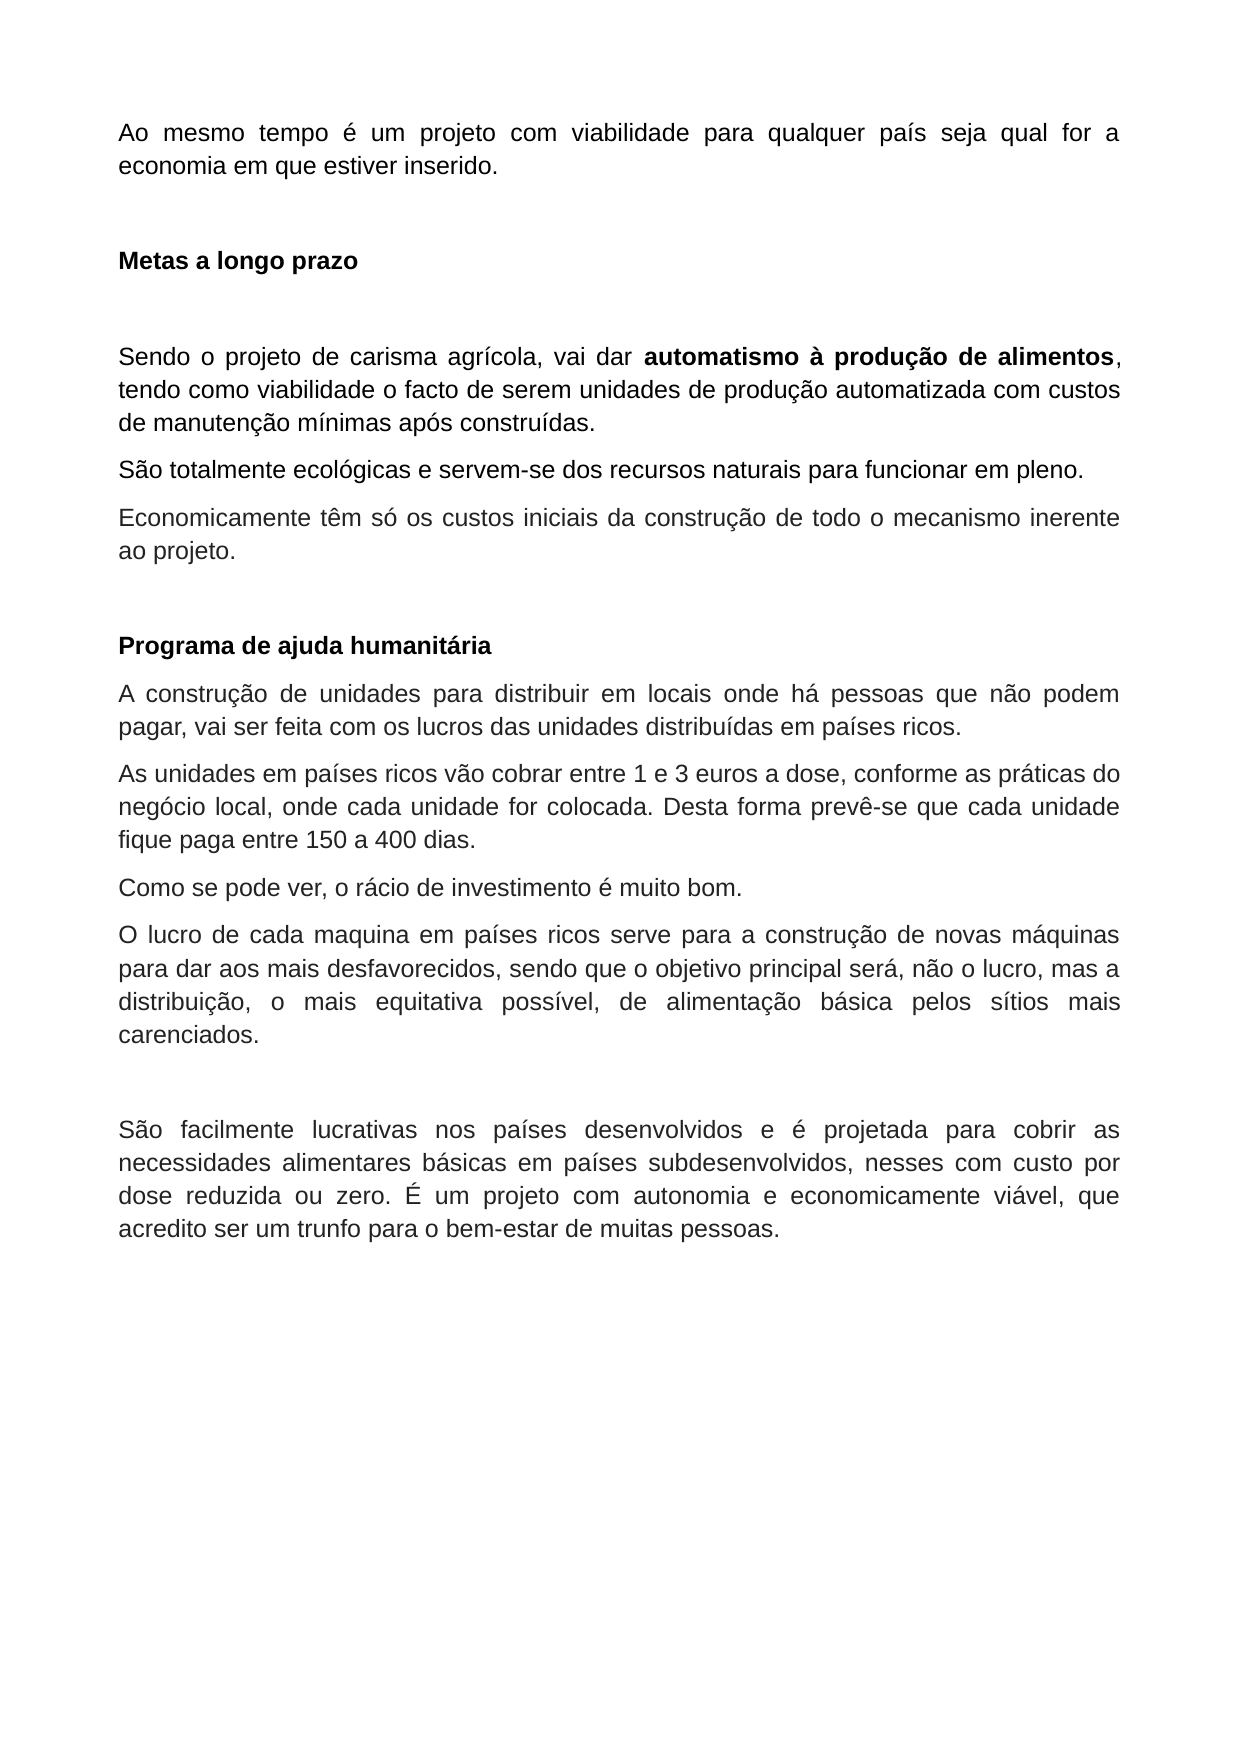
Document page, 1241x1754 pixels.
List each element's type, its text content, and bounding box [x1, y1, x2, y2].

text Como se pode ver, o rácio de investimento é muito bom. [118, 873, 1122, 902]
text A construção de unidades para distribuir em locais onde há pessoas que não podem pagar, vai ser feita com os lucros das unidades distribuídas em países ricos. [118, 679, 1122, 740]
text Ao mesmo tempo é um projeto com viabilidade para qualquer país seja qual for a economia em que estiver inserido. [118, 118, 1122, 180]
text Economicamente têm só os custos iniciais da construção de todo o mecanismo inerente ao projeto. [118, 503, 1122, 564]
text São totalmente ecológicas e servem-se dos recursos naturais para funcionar em pleno. [118, 455, 1122, 484]
text O lucro de cada maquina em países ricos serve para a construção de novas máquinas para dar aos mais desfavorecidos, sendo que o objetivo principal será, não o lucro, mas a distribuição, o mais equitativa possível, de alimentação básica pelos sítios mais carenciados. [118, 921, 1122, 1048]
text Programa de ajuda humanitária [118, 631, 1122, 660]
text Sendo o projeto de carisma agrícola, vai dar automatismo à produção de alimentos, tendo como viabilidade o facto de serem unidades de produção automatizada com custos de manutenção mínimas após construídas. [118, 342, 1122, 436]
text Metas a longo prazo [118, 246, 1122, 275]
text As unidades em países ricos vão cobrar entre 1 e 3 euros a dose, conforme as práticas do negócio local, onde cada unidade for colocada. Desta forma prevê-se que cada unidade fique paga entre 150 a 400 dias. [118, 759, 1122, 854]
text São facilmente lucrativas nos países desenvolvidos e é projetada para cobrir as necessidades alimentares básicas em países subdesenvolvidos, nesses com custo por dose reduzida ou zero. É um projeto com autonomia e economicamente viável, que acredito ser um trunfo para o bem-estar de muitas pessoas. [118, 1115, 1122, 1243]
